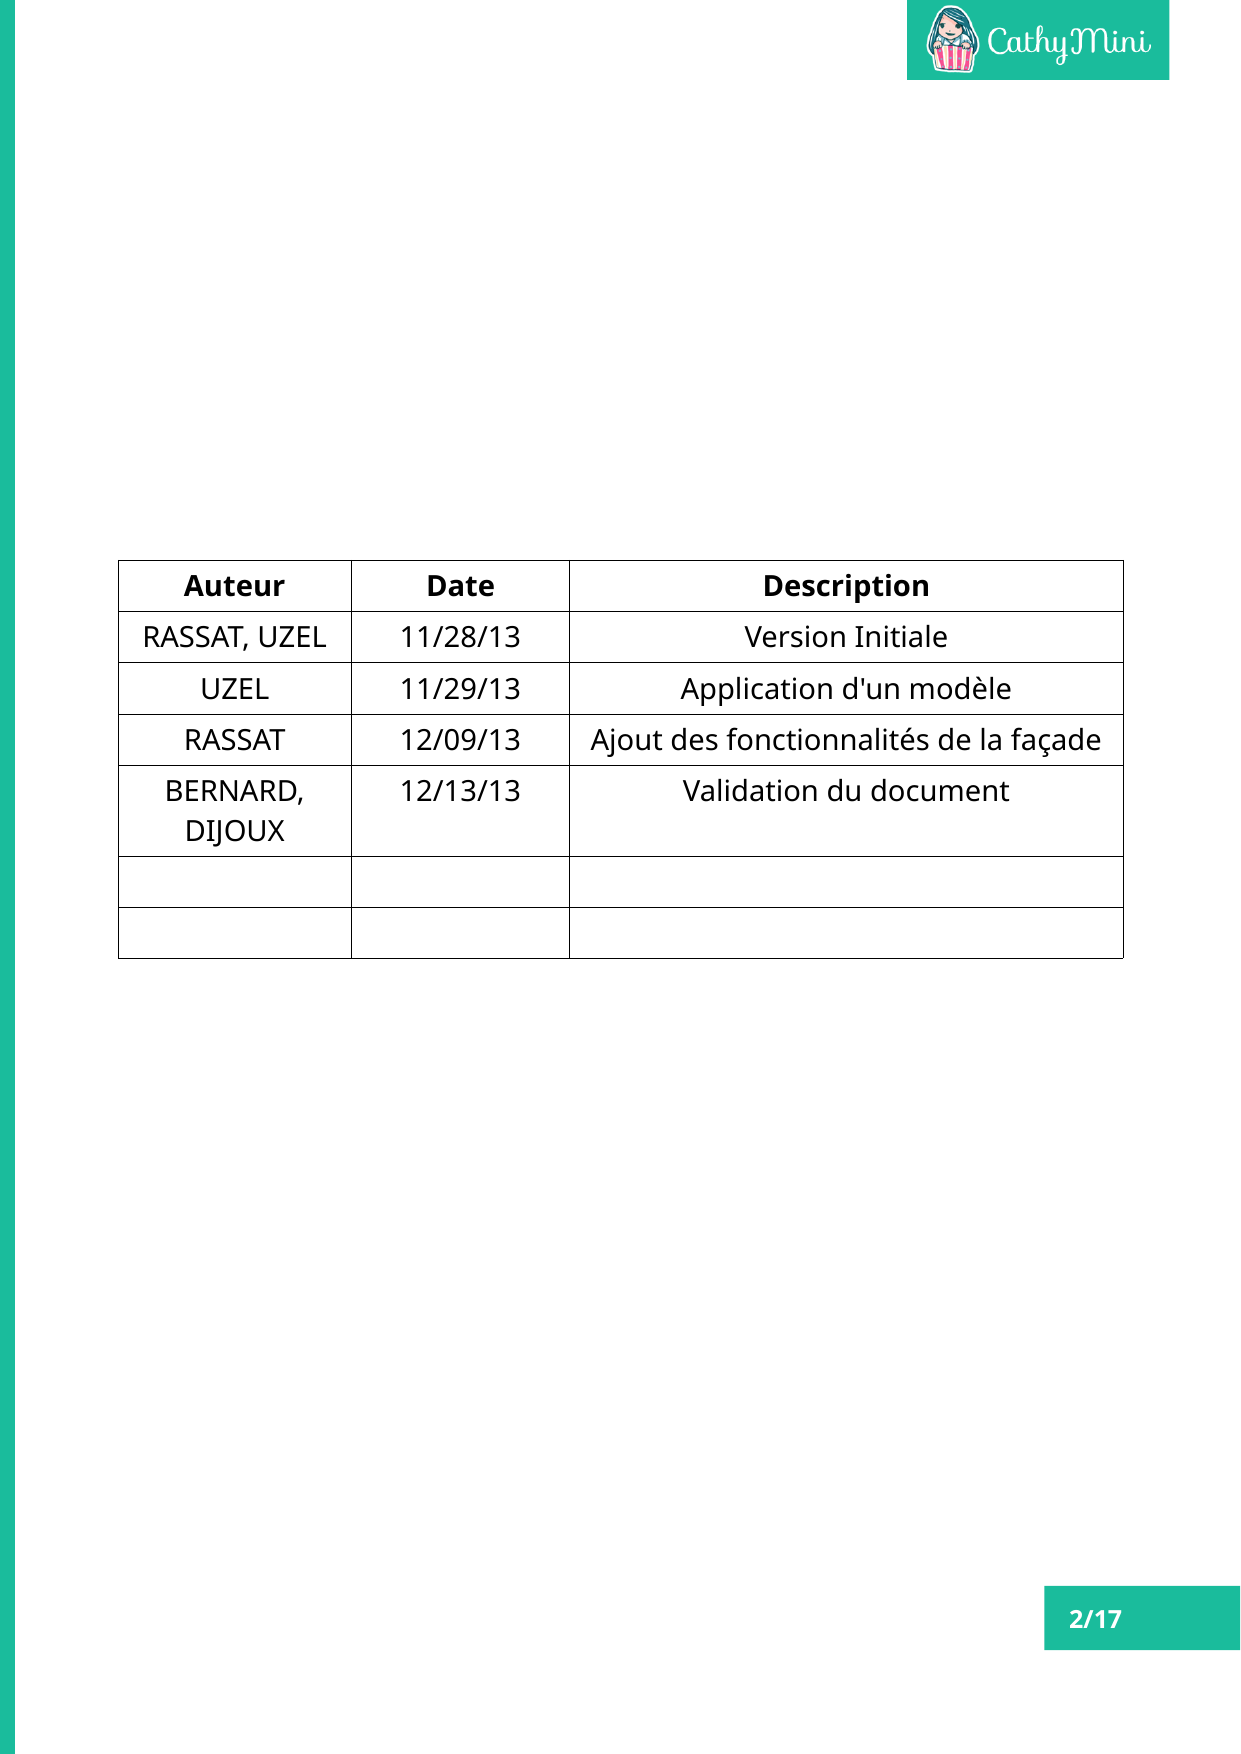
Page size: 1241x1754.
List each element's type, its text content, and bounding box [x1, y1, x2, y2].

table_cell Validation du document [570, 766, 1123, 856]
table_cell UZEL [119, 663, 351, 713]
table_cell [352, 857, 569, 907]
table_header Date [352, 561, 569, 611]
table_cell RASSAT [119, 715, 351, 765]
table_cell RASSAT, UZEL [119, 612, 351, 662]
table_cell [570, 857, 1123, 907]
table_cell 29/11/13 [352, 663, 569, 713]
table_cell [352, 908, 569, 958]
table_cell Ajout des fonctionnalités de la façade [570, 715, 1123, 765]
table_cell 28/11/13 [352, 612, 569, 662]
table_header Auteur [119, 561, 351, 611]
table_cell 09/12/13 [352, 715, 569, 765]
table_cell Version Initiale [570, 612, 1123, 662]
table_cell 13/12/13 [352, 766, 569, 856]
table_cell BERNARD, DIJOUX [119, 766, 351, 856]
table_cell Application d'un modèle [570, 663, 1123, 713]
table_cell [119, 908, 351, 958]
table_cell [119, 857, 351, 907]
table_header Description [570, 561, 1123, 611]
table_cell [570, 908, 1123, 958]
